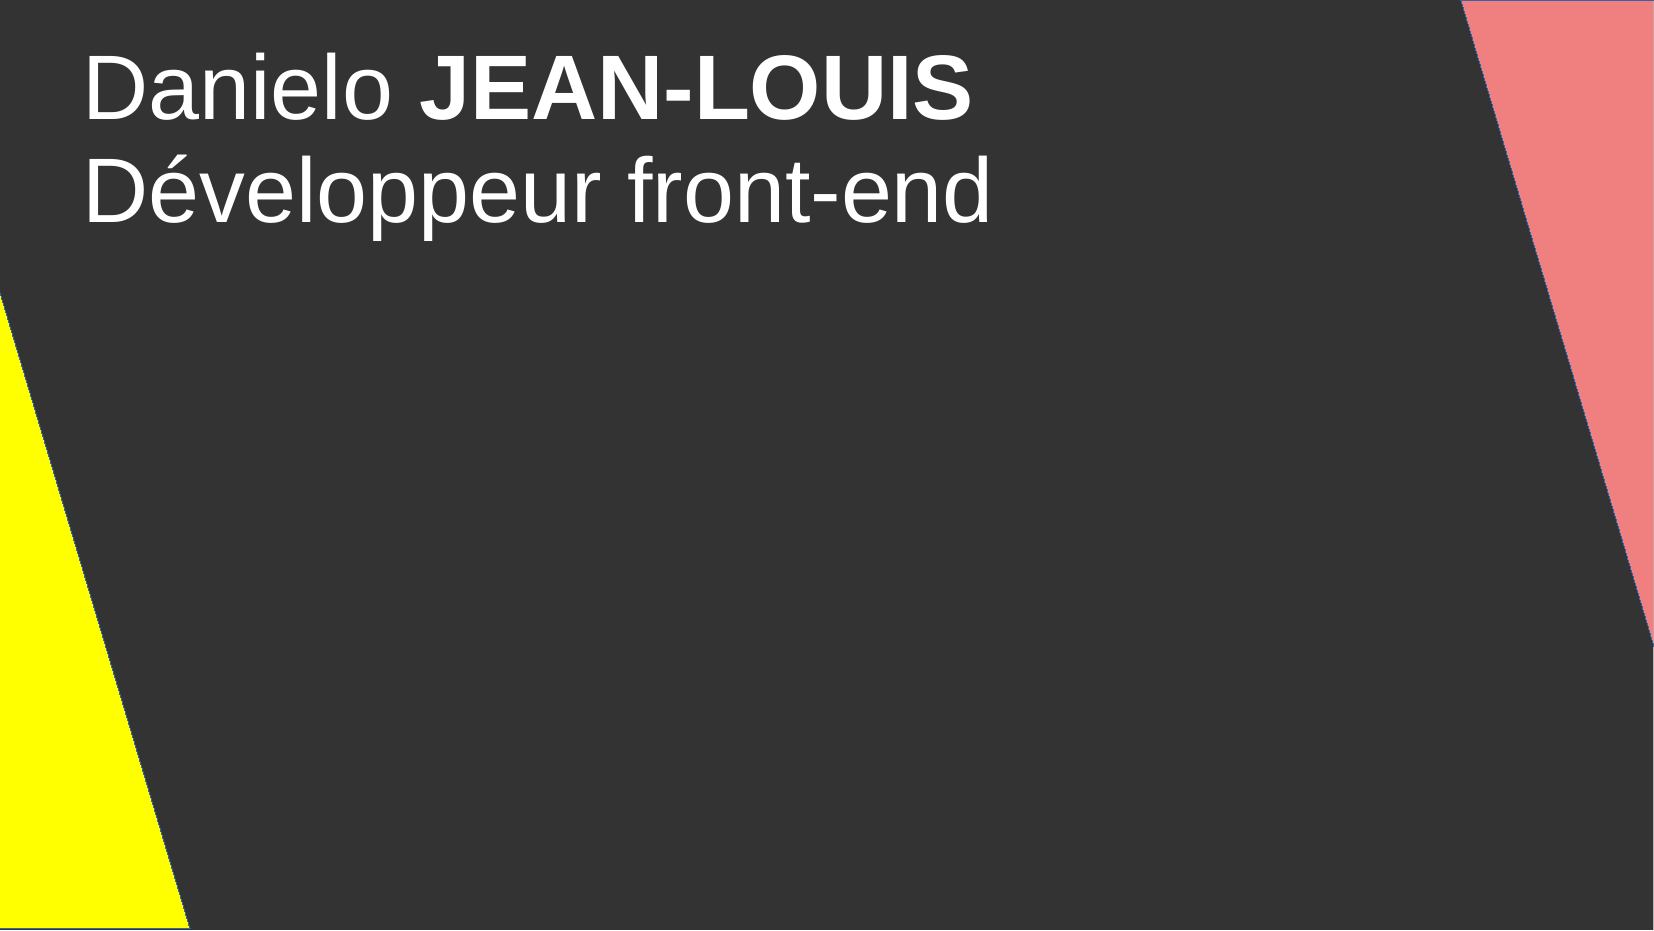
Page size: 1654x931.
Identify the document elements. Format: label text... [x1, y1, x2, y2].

text_box [1460, 0, 1654, 647]
text_box [0, 292, 191, 929]
subtitle Danielo JEAN-LOUIS Développeur front-end [82, 36, 1571, 758]
